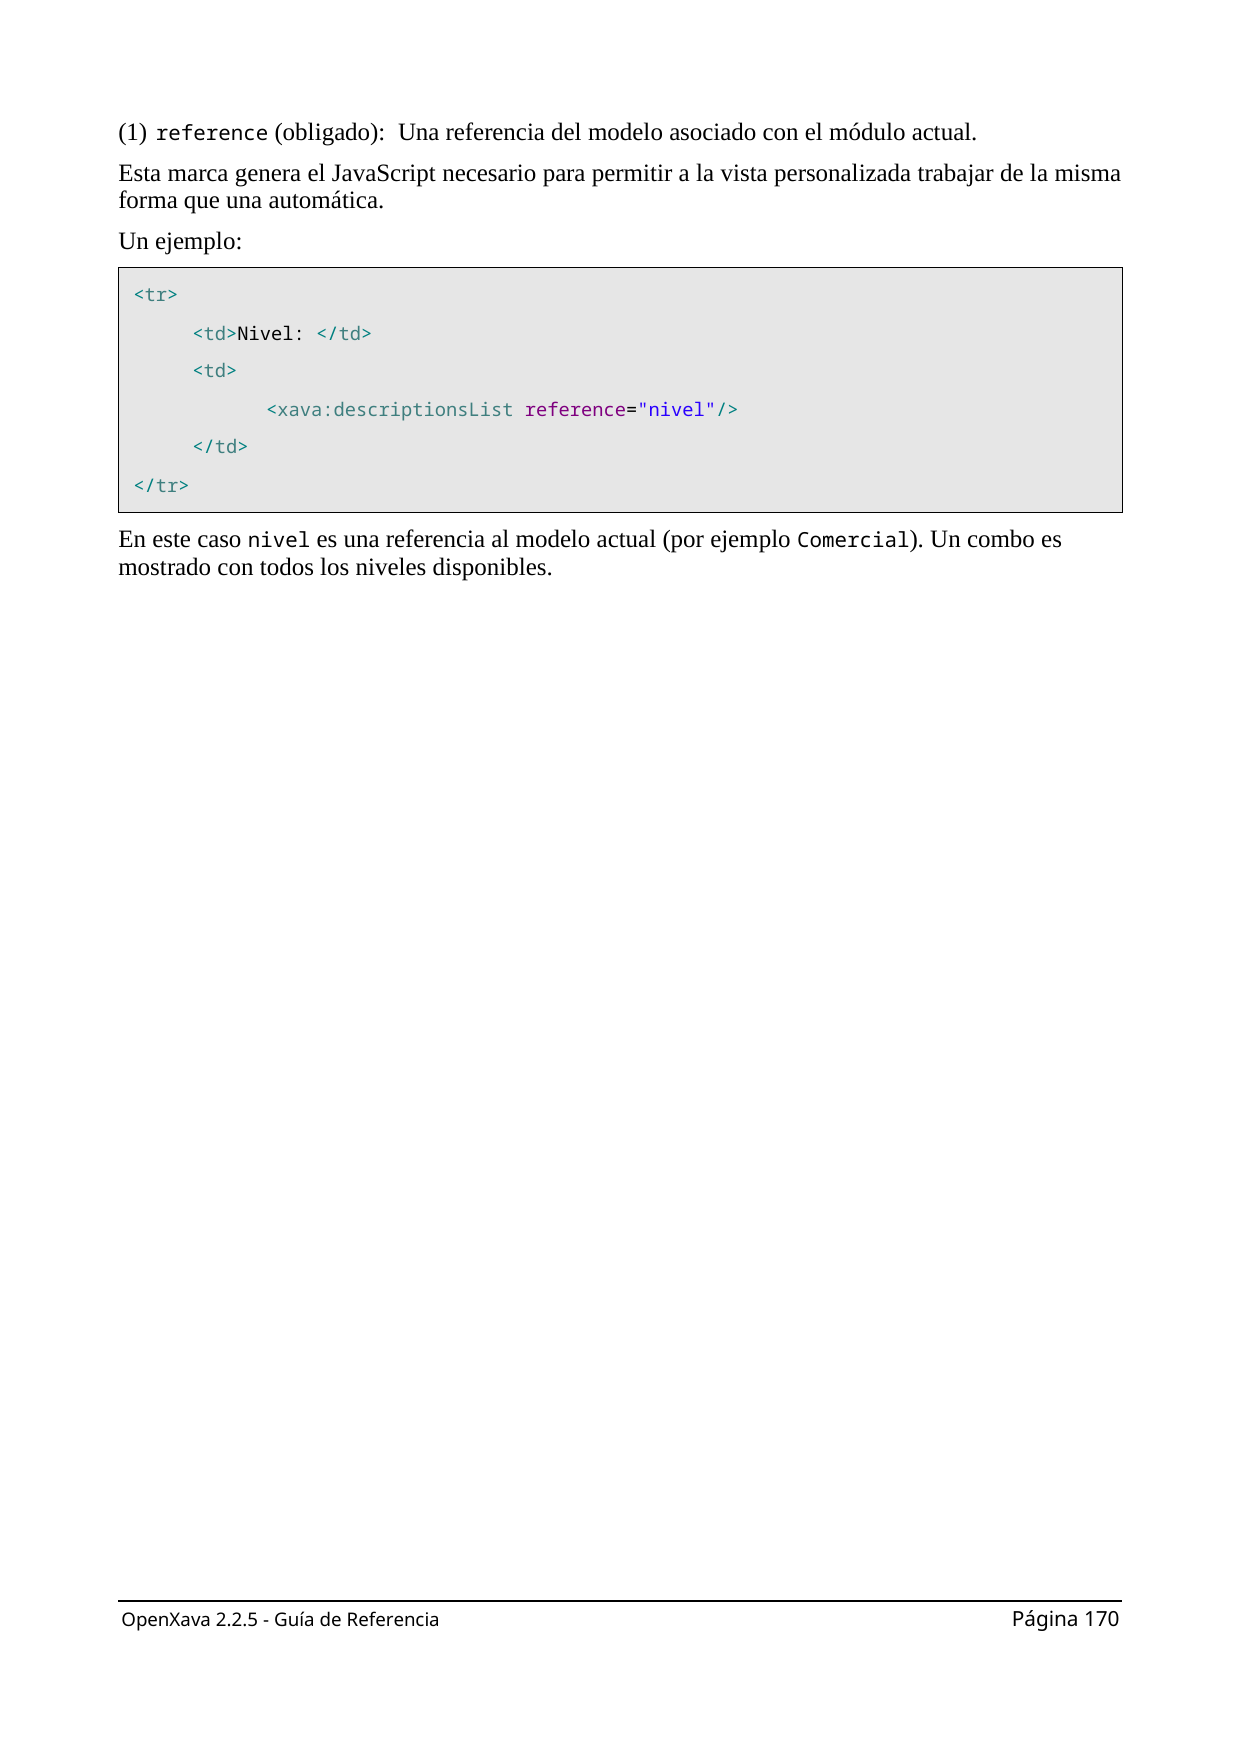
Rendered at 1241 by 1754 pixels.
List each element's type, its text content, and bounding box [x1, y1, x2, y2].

text <td>Nivel: </td> [119, 305, 1122, 343]
text Esta marca genera el JavaScript necesario para permitir a la vista personalizada trabajar de la misma forma que una automática. [118, 159, 1122, 214]
text <xava:descriptionsList reference="nivel"/> [119, 381, 1122, 419]
list reference (obligado): Una referencia del modelo asociado con el módulo actual. [118, 118, 1122, 146]
text <td> [119, 343, 1122, 381]
text Un ejemplo: [118, 227, 1122, 254]
text En este caso nivel es una referencia al modelo actual (por ejemplo Comercial). Un combo es mostrado con todos los niveles disponibles. [118, 525, 1122, 581]
text </td> [119, 419, 1122, 457]
text </tr> [119, 457, 1122, 512]
text <tr> [119, 268, 1122, 305]
